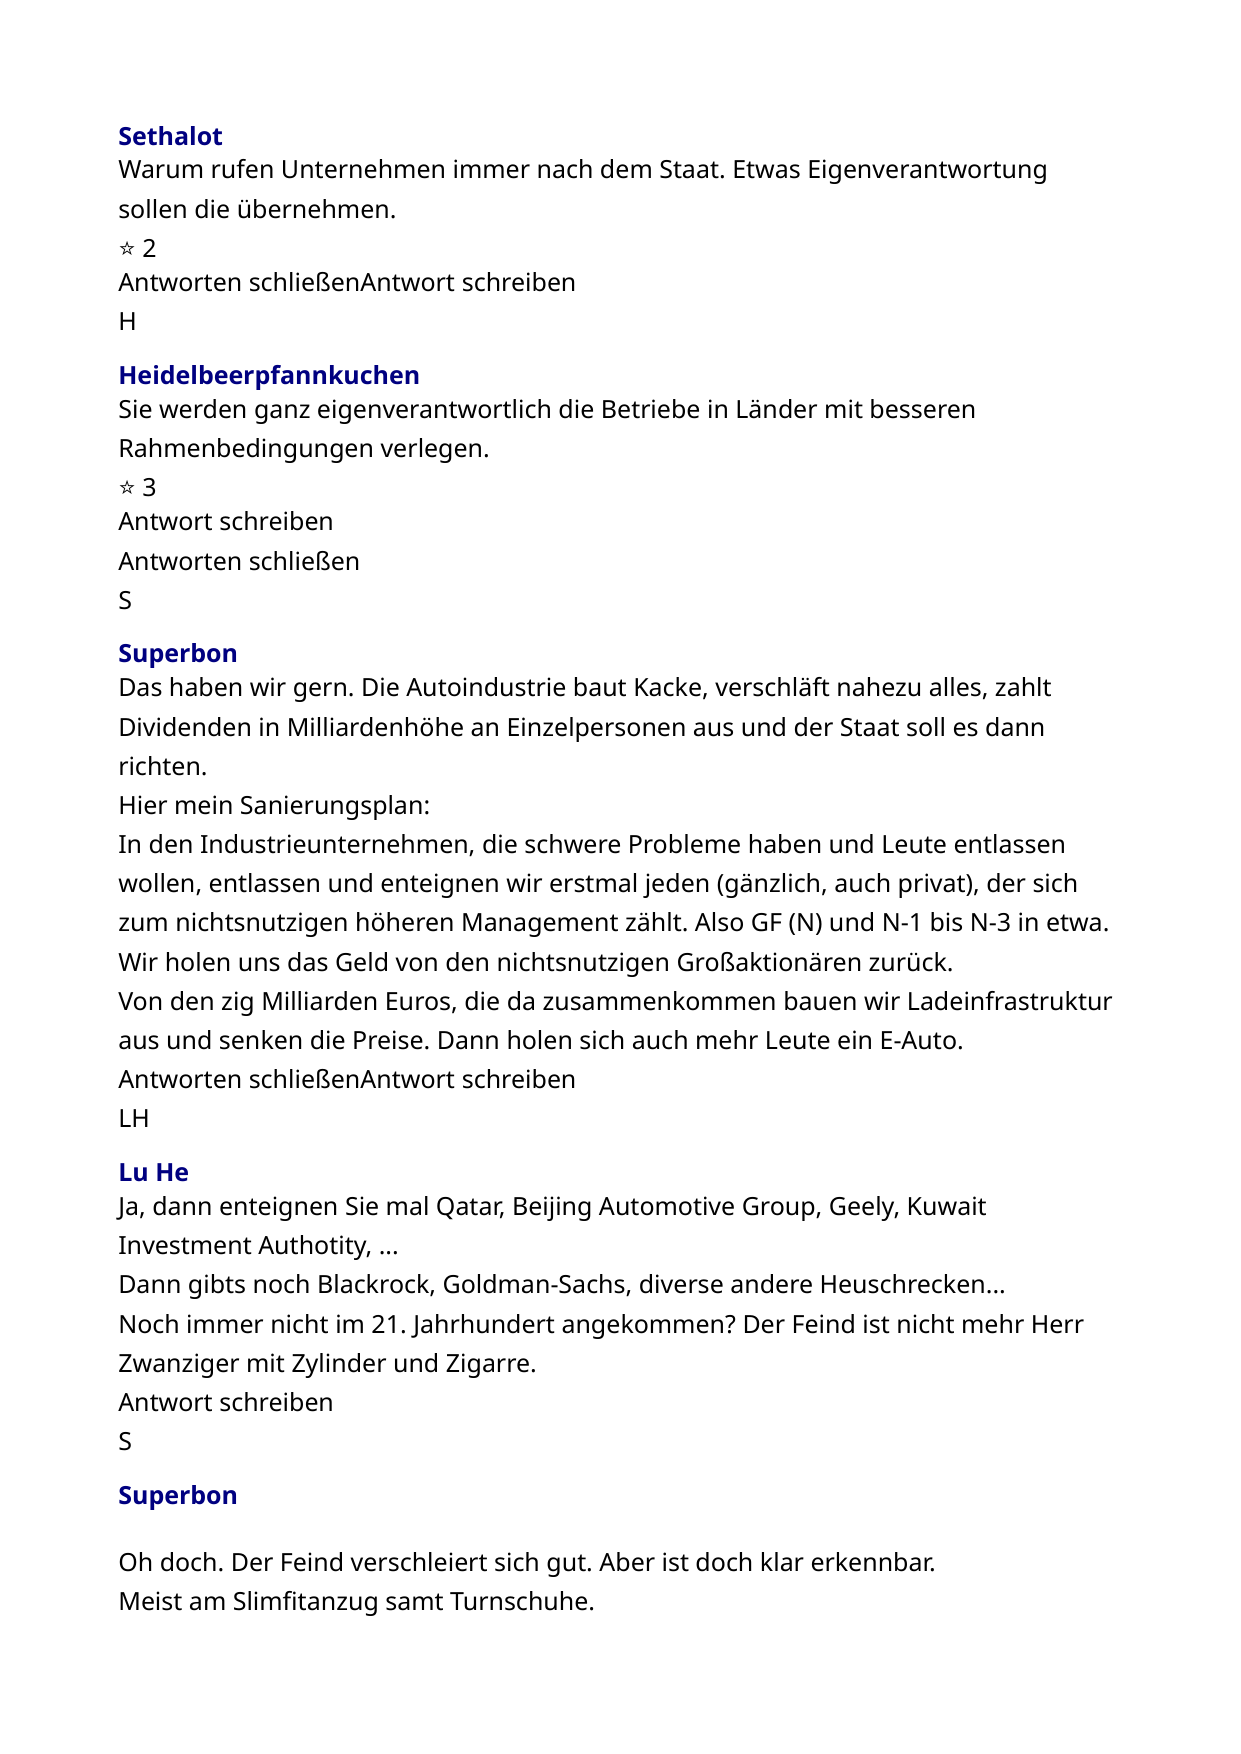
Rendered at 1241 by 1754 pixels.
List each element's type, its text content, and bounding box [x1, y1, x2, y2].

text Warum rufen Unternehmen immer nach dem Staat. Etwas Eigenverantwortung sollen die übernehmen. [118, 152, 1122, 225]
text Dann gibts noch Blackrock, Goldman-Sachs, diverse andere Heuschrecken... [118, 1267, 1122, 1301]
text ⭐️ 3 [118, 470, 1122, 504]
text Oh doch. Der Feind verschleiert sich gut. Aber ist doch klar erkennbar. [118, 1544, 1122, 1579]
text Antworten schließenAntwort schreiben [118, 264, 1122, 299]
text Ja, dann enteignen Sie mal Qatar, Beijing Automotive Group, Geely, Kuwait Investment Authotity, ... [118, 1189, 1122, 1262]
subtitle Heidelbeerpfannkuchen [118, 357, 1122, 392]
text LH [118, 1101, 1122, 1135]
text Von den zig Milliarden Euros, die da zusammenkommen bauen wir Ladeinfrastruktur aus und senken die Preise. Dann holen sich auch mehr Leute ein E-Auto. [118, 983, 1122, 1057]
text Das haben wir gern. Die Autoindustrie baut Kacke, verschläft nahezu alles, zahlt Dividenden in Milliardenhöhe an Einzelpersonen aus und der Staat soll es dann richten. [118, 670, 1122, 782]
text Hier mein Sanierungsplan: [118, 788, 1122, 822]
text Wir holen uns das Geld von den nichtsnutzigen Großaktionären zurück. [118, 944, 1122, 978]
text In den Industrieunternehmen, die schwere Probleme haben und Leute entlassen wollen, entlassen und enteignen wir erstmal jeden (gänzlich, auch privat), der sich zum nichtsnutzigen höheren Management zählt. Also GF (N) und N-1 bis N-3 in etwa. [118, 827, 1122, 939]
text Meist am Slimfitanzug samt Turnschuhe. [118, 1584, 1122, 1618]
text S [118, 582, 1122, 616]
text Antworten schließenAntwort schreiben [118, 1062, 1122, 1096]
text Sie werden ganz eigenverantwortlich die Betriebe in Länder mit besseren Rahmenbedingungen verlegen. [118, 392, 1122, 465]
text Antworten schließen [118, 543, 1122, 577]
text S [118, 1424, 1122, 1458]
subtitle Lu He [118, 1155, 1122, 1189]
text Noch immer nicht im 21. Jahrhundert angekommen? Der Feind ist nicht mehr Herr Zwanziger mit Zylinder und Zigarre. [118, 1306, 1122, 1379]
subtitle Superbon [118, 1477, 1122, 1512]
subtitle Sethalot [118, 118, 1122, 152]
text H [118, 304, 1122, 338]
text Antwort schreiben [118, 504, 1122, 538]
text Antwort schreiben [118, 1384, 1122, 1419]
subtitle Superbon [118, 636, 1122, 670]
text ⭐️ 2 [118, 231, 1122, 264]
